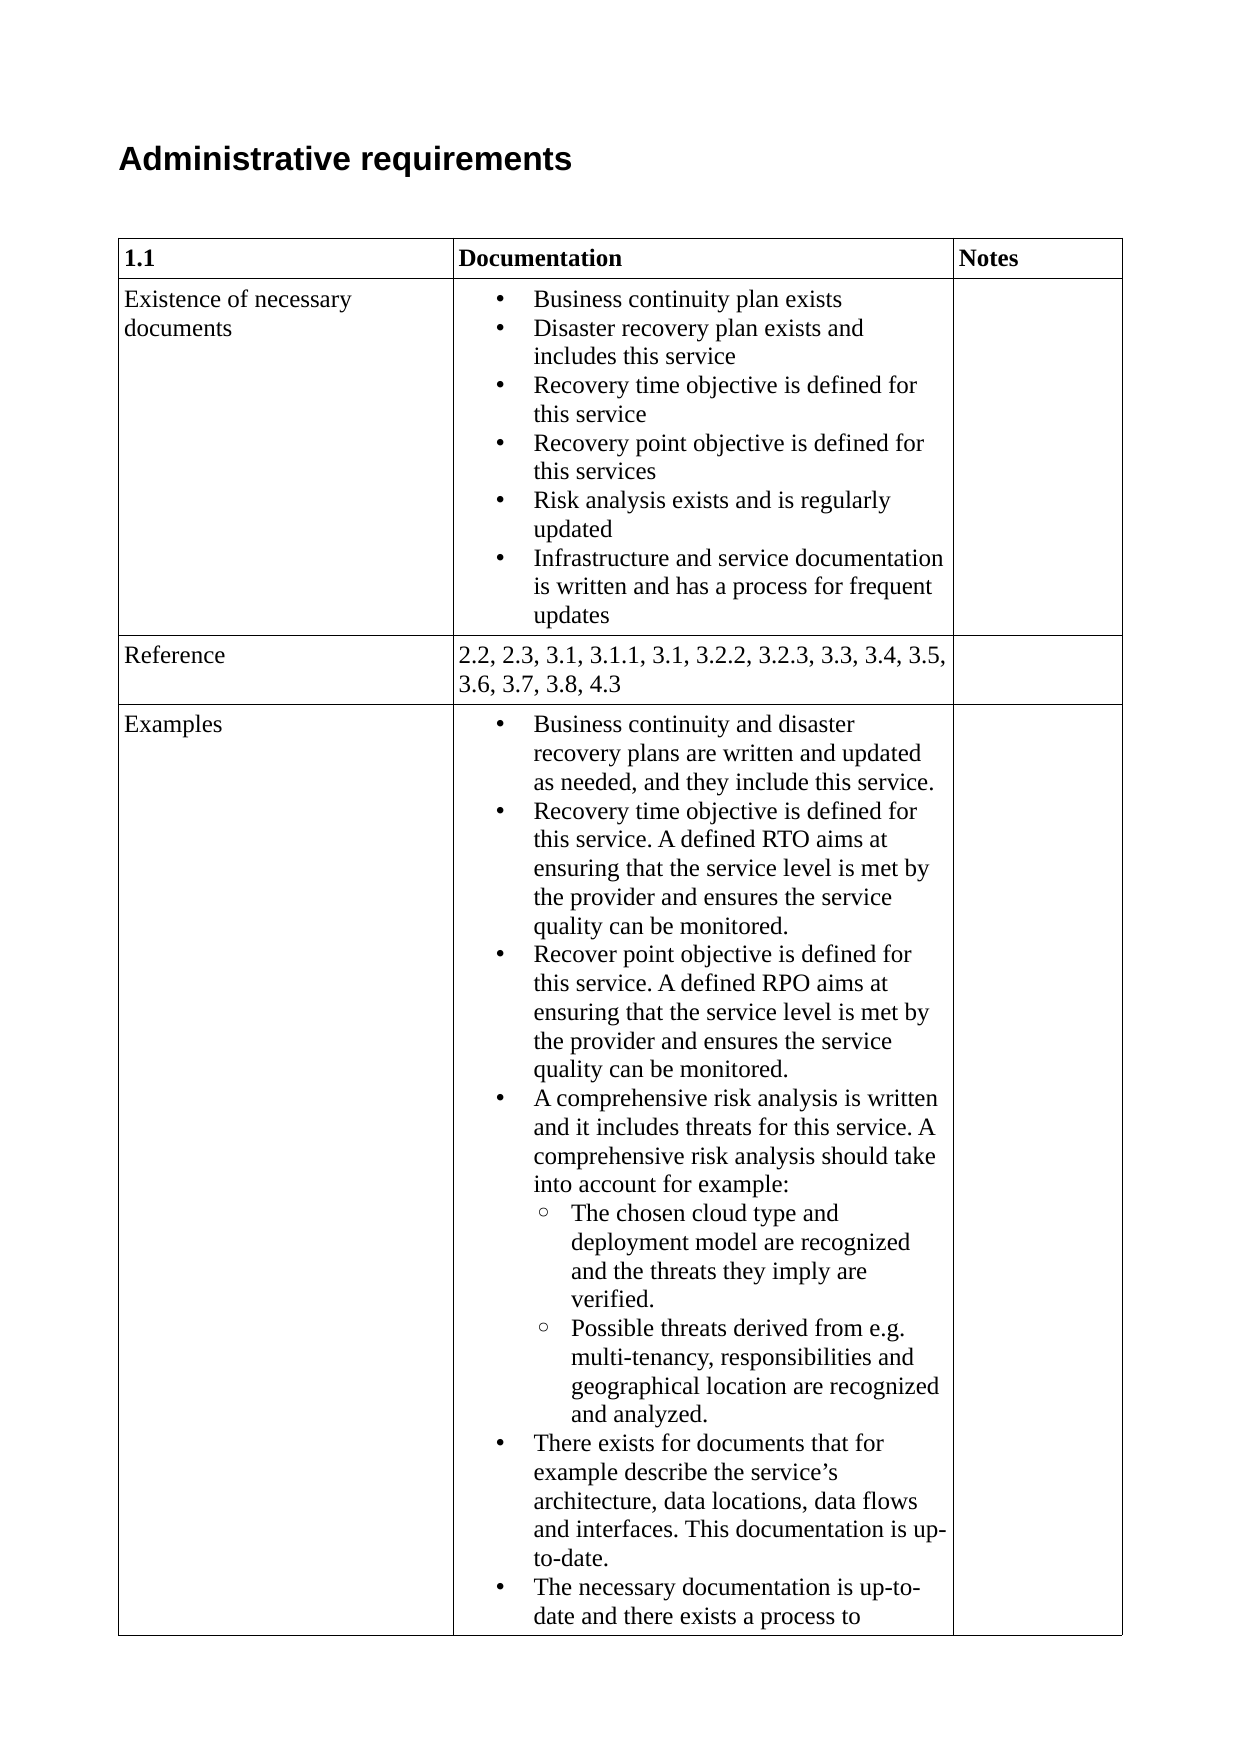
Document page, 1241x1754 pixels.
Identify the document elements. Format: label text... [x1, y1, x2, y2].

table_cell Reference [119, 636, 453, 704]
table_cell Business continuity and disaster recovery plans are written and updated as needed, and they include this service. Recovery time objective is defined for this service. A defined RTO aims at ensuring that the service level is met by the provider and ensures the service quality can be monitored. Recover point objective is defined for this service. A defined RPO aims at ensuring that the service level is met by the provider and ensures the service quality can be monitored. A comprehensive risk analysis is written and it includes threats for this service. A comprehensive risk analysis should take into account for example: The chosen cloud type and deployment model are recognized and the threats they imply are verified. Possible threats derived from e.g. multi-tenancy, responsibilities and geographical location are recognized and analyzed. There exists for documents that for example describe the service’s architecture, data locations, data flows and interfaces. This documentation is up-to-date. The necessary documentation is up-to-date and there exists a process to [454, 705, 953, 1635]
table_cell [954, 705, 1122, 1635]
table_cell Examples [119, 705, 453, 1635]
table_cell [954, 636, 1122, 704]
table_header 1.1 [119, 239, 453, 278]
subtitle Administrative requirements [118, 139, 1122, 178]
table_cell [954, 279, 1122, 634]
table_cell 2.2, 2.3, 3.1, 3.1.1, 3.1, 3.2.2, 3.2.3, 3.3, 3.4, 3.5, 3.6, 3.7, 3.8, 4.3 [454, 636, 953, 704]
table_cell Existence of necessary documents [119, 279, 453, 634]
table_header Documentation [454, 239, 953, 278]
table_header Notes [954, 239, 1122, 278]
table_cell Business continuity plan exists Disaster recovery plan exists and includes this service Recovery time objective is defined for this service Recovery point objective is defined for this services Risk analysis exists and is regularly updated Infrastructure and service documentation is written and has a process for frequent updates [454, 279, 953, 634]
